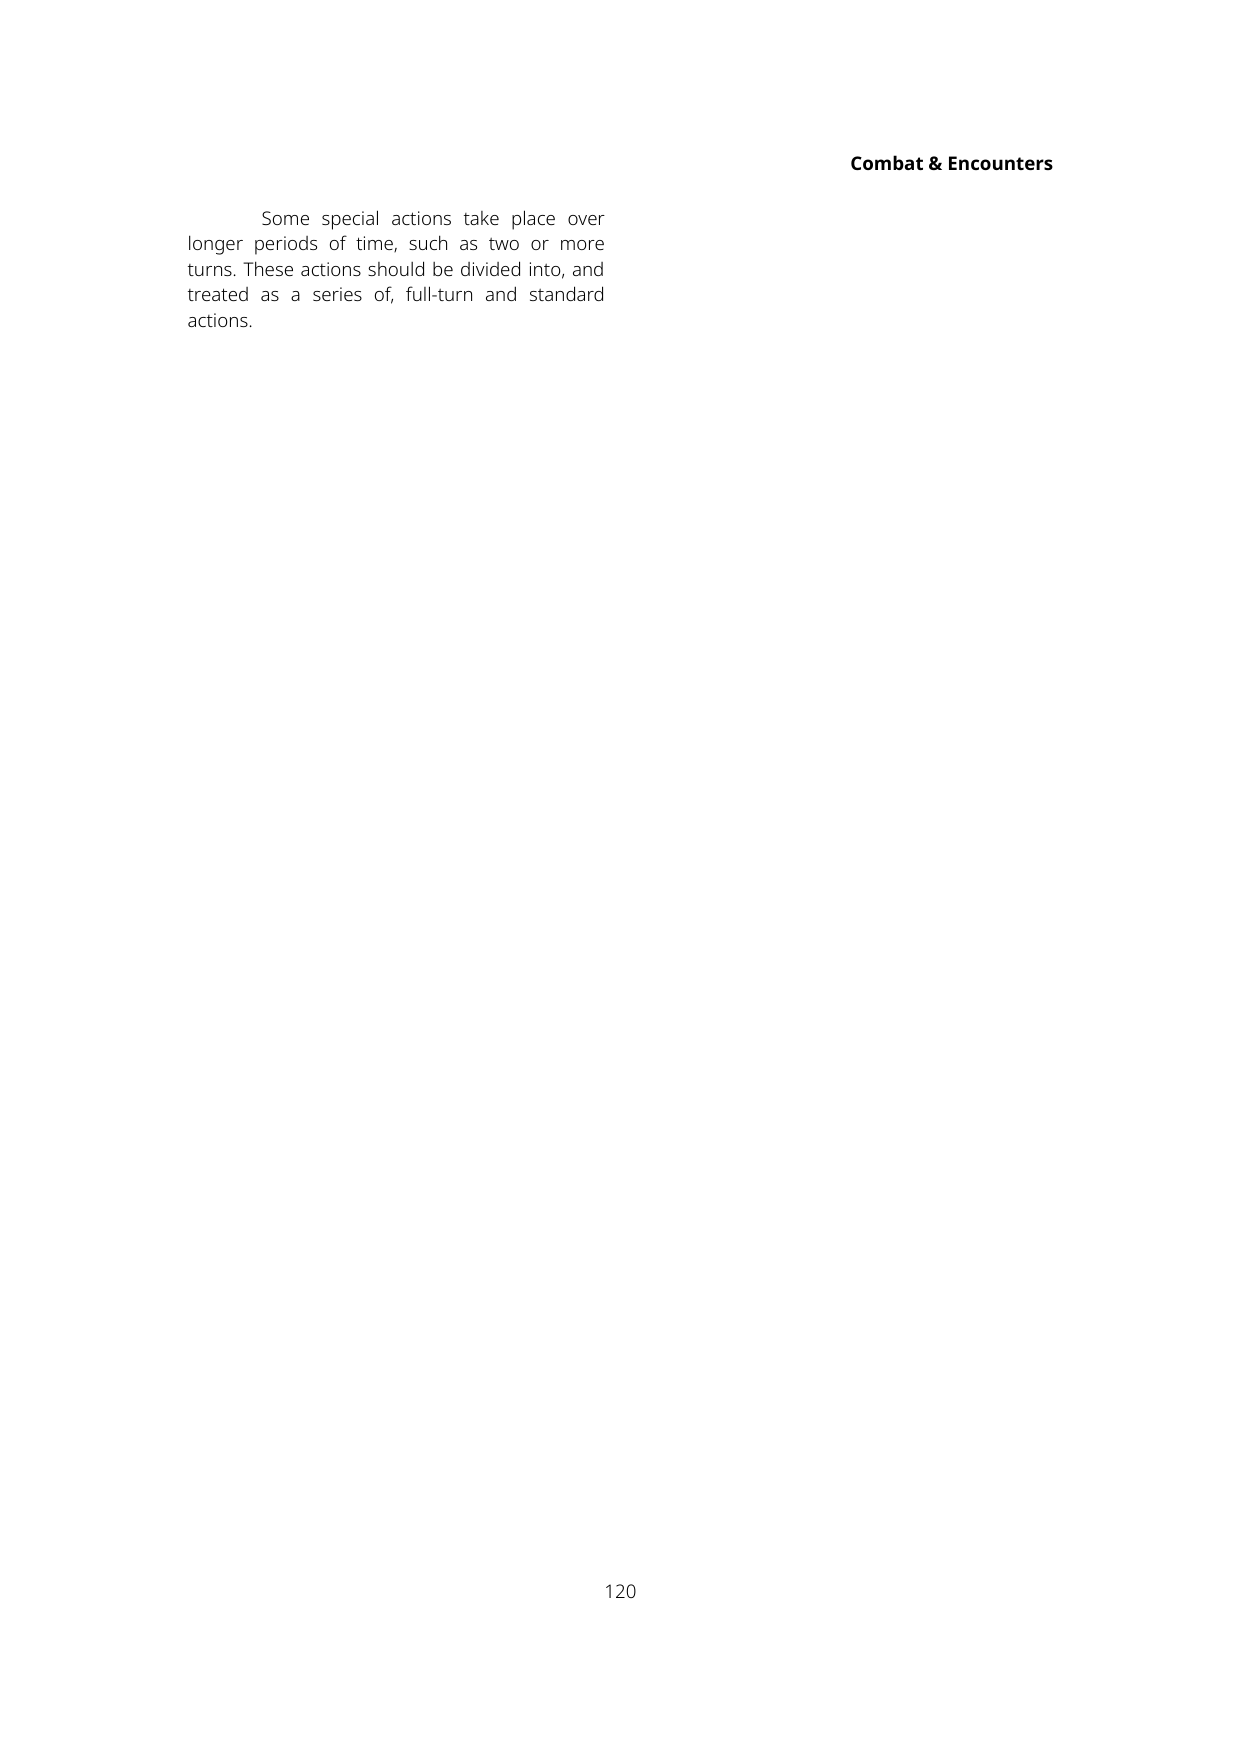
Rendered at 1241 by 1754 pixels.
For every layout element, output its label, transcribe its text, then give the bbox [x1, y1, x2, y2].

text Some special actions take place over longer periods of time, such as two or more turns. These actions should be divided into, and treated as a series of, full-turn and standard actions. [187, 205, 605, 333]
